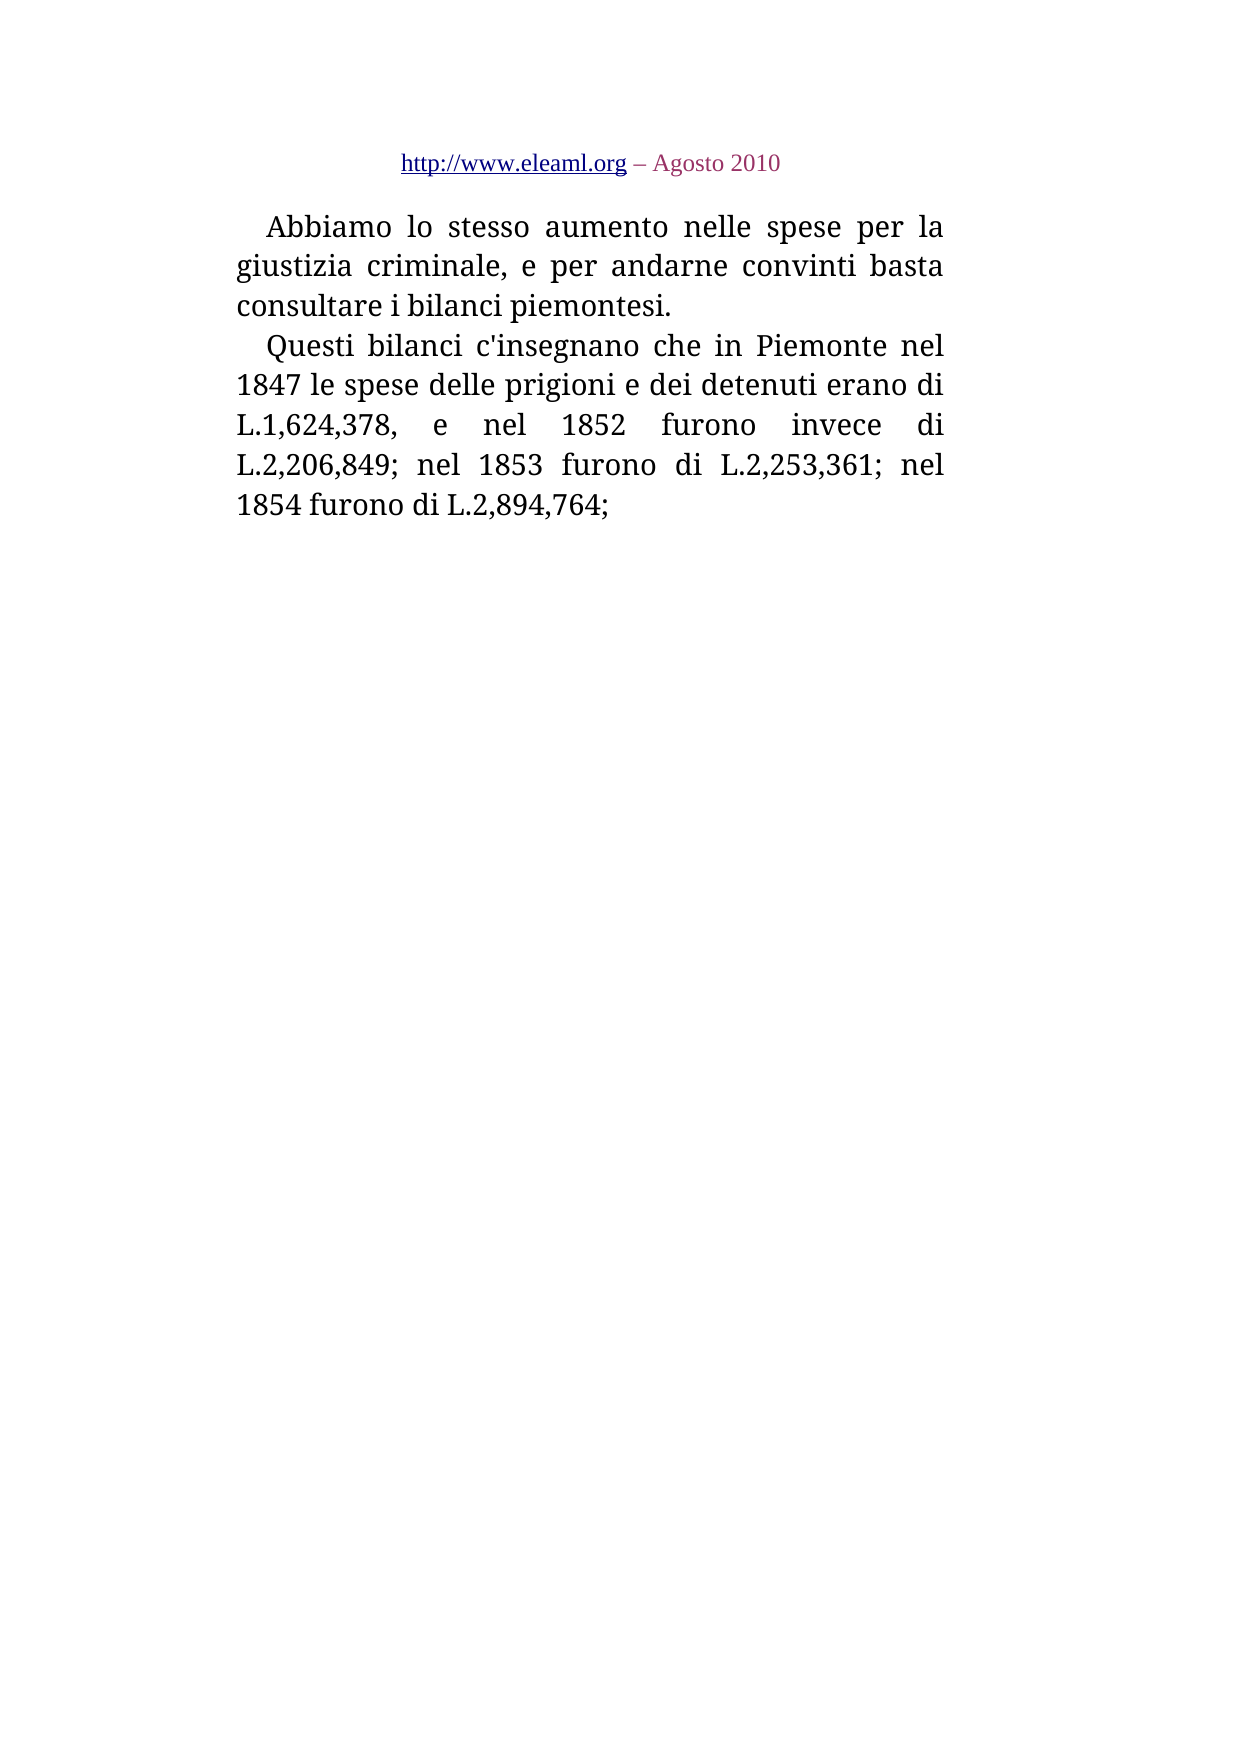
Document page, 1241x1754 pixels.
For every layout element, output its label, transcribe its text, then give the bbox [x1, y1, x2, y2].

text Questi bilanci c'insegnano che in Piemonte nel 1847 le spese delle prigioni e dei detenuti erano di L.1,624,378, e nel 1852 furono invece di L.2,206,849; nel 1853 furono di L.2,253,361; nel 1854 furono di L.2,894,764; [236, 325, 945, 523]
text Abbiamo lo stesso aumento nelle spese per la giustizia criminale, e per andarne convinti basta consultare i bilanci piemontesi. [236, 206, 945, 325]
